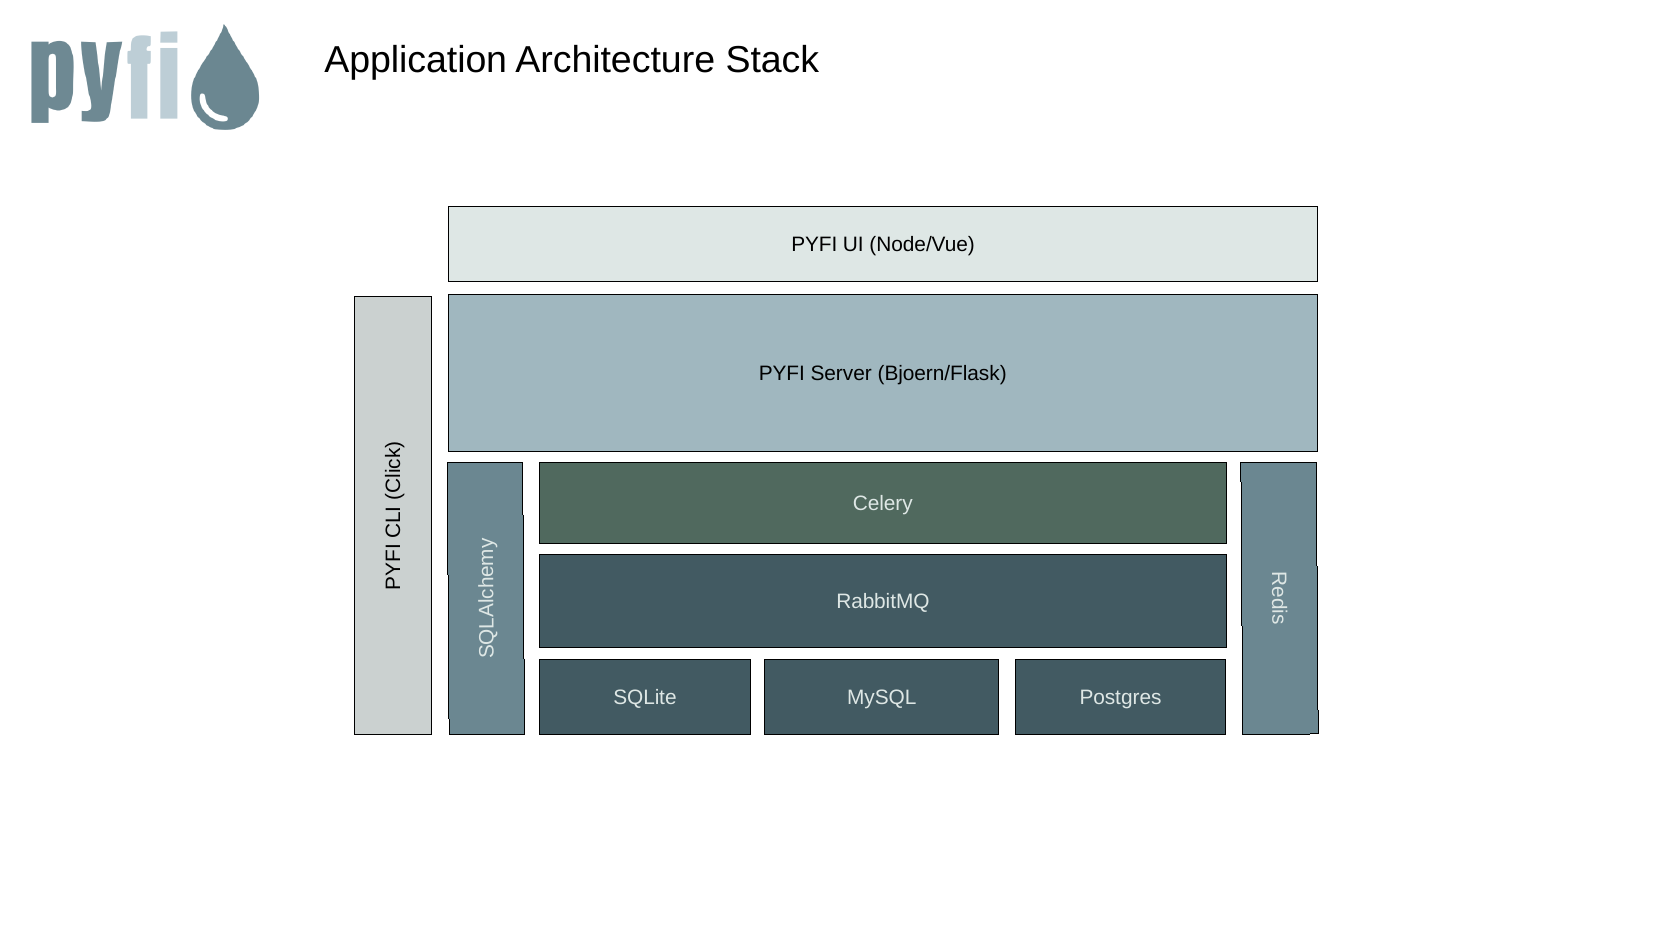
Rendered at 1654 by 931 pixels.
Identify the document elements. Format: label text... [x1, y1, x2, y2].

text_box RabbitMQ [539, 554, 1227, 648]
text_box Postgres [1015, 659, 1226, 735]
text_box Redis [1240, 462, 1319, 735]
text_box SQLite [539, 659, 751, 735]
picture [24, 17, 260, 133]
text_box MySQL [764, 659, 999, 735]
text_box PYFI Server (Bjoern/Flask) [448, 294, 1318, 452]
text_box Celery [539, 462, 1227, 544]
text_box Application Architecture Stack [309, 31, 1313, 89]
text_box PYFI CLI (Click) [354, 296, 432, 735]
text_box SQLAlchemy [447, 462, 525, 735]
text_box PYFI UI (Node/Vue) [448, 206, 1318, 282]
